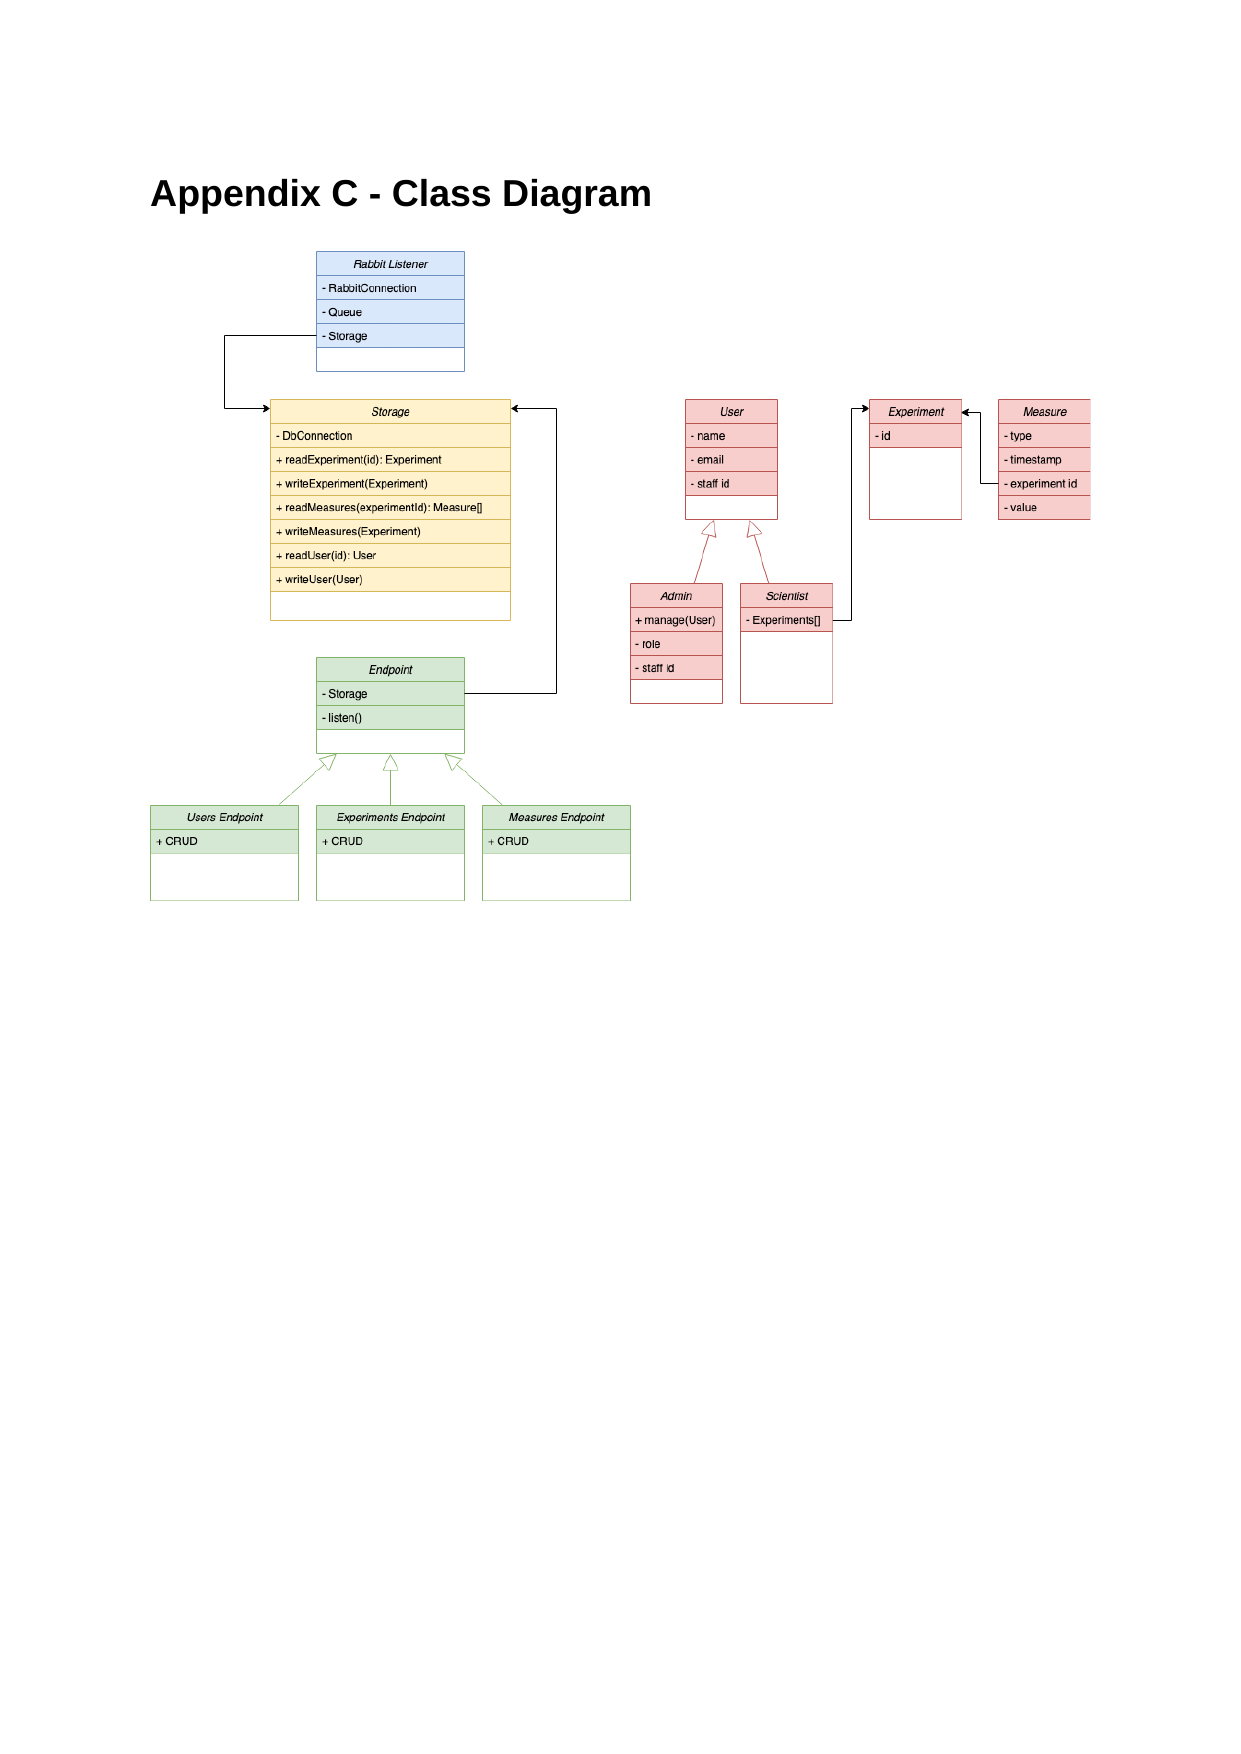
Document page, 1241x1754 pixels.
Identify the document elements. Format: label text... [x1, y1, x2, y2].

subtitle Appendix C - Class Diagram [150, 171, 1091, 251]
subtitle [150, 901, 1091, 944]
picture [150, 251, 1091, 901]
